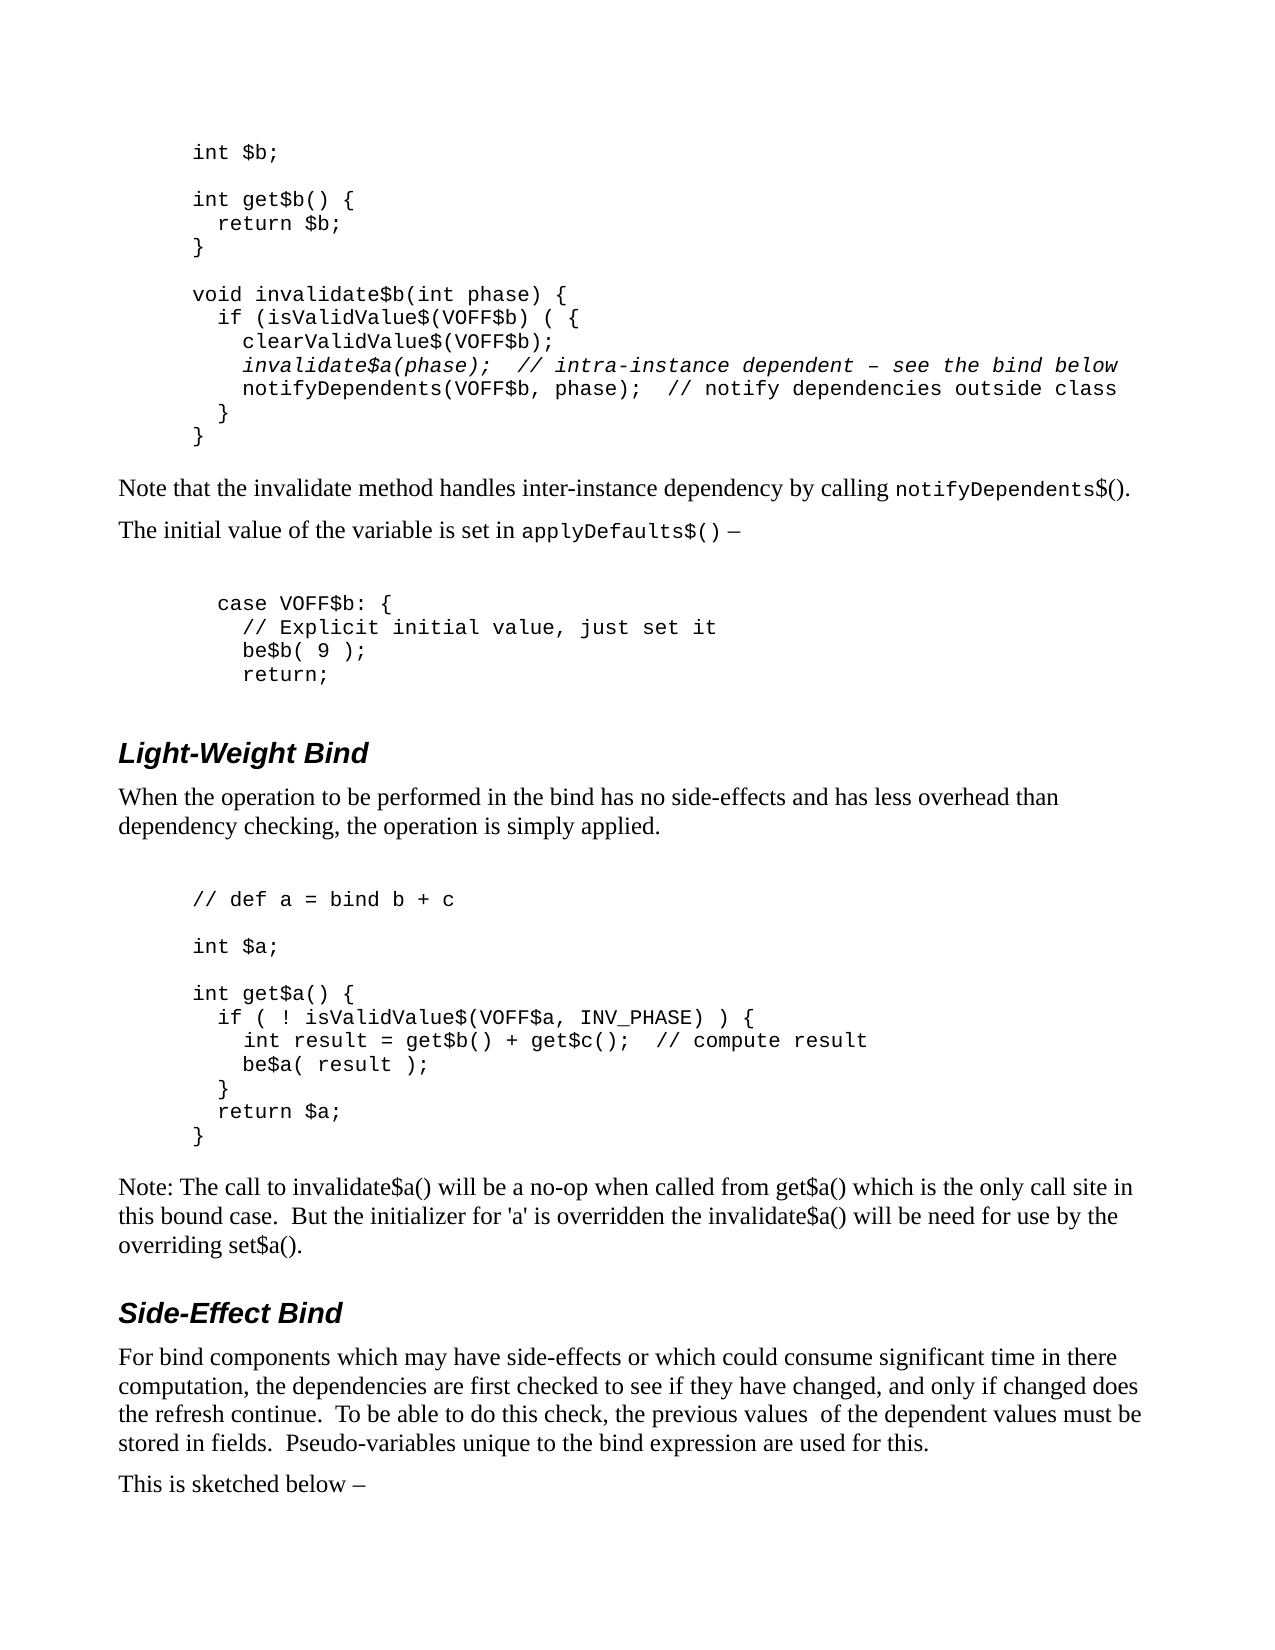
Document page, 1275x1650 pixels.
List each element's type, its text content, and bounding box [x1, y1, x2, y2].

text return $b; [118, 213, 1157, 236]
text case VOFF$b: { [118, 593, 1157, 617]
text if ( ! isValidValue$(VOFF$a, INV_PHASE) ) { [118, 1007, 1157, 1030]
text notifyDependents(VOFF$b, phase); // notify dependencies outside class [118, 378, 1157, 402]
text } [118, 426, 1157, 449]
text int $a; [118, 936, 1157, 959]
text } [118, 236, 1157, 260]
text if (isValidValue$(VOFF$b) ( { [118, 307, 1157, 331]
text return; [118, 664, 1157, 688]
text void invalidate$b(int phase) { [118, 284, 1157, 307]
text When the operation to be performed in the bind has no side-effects and has less overhead than dependency checking, the operation is simply applied. [118, 782, 1157, 840]
text } [118, 1125, 1157, 1149]
text int result = get$b() + get$c(); // compute result [118, 1030, 1157, 1054]
text // def a = bind b + c [118, 888, 1157, 912]
text For bind components which may have side-effects or which could consume significant time in there computation, the dependencies are first checked to see if they have changed, and only if changed does the refresh continue. To be able to do this check, the previous values of the dependent values must be stored in fields. Pseudo-variables unique to the bind expression are used for this. [118, 1342, 1157, 1457]
text return $a; [118, 1101, 1157, 1125]
subtitle Light-Weight Bind [118, 736, 1157, 770]
text } [118, 1078, 1157, 1101]
text be$b( 9 ); [118, 640, 1157, 664]
text Note: The call to invalidate$a() will be a no-op when called from get$a() which is the only call site in this bound case. But the initializer for 'a' is overridden the invalidate$a() will be need for use by the overriding set$a(). [118, 1172, 1157, 1258]
text This is sketched below – [118, 1469, 1157, 1498]
text int $b; [118, 142, 1157, 165]
text int get$b() { [118, 189, 1157, 213]
text clearValidValue$(VOFF$b); [118, 331, 1157, 354]
subtitle Side-Effect Bind [118, 1296, 1157, 1329]
text int get$a() { [118, 983, 1157, 1007]
text Note that the invalidate method handles inter-instance dependency by calling notifyDependents$(). [118, 473, 1157, 502]
text be$a( result ); [118, 1054, 1157, 1078]
text The initial value of the variable is set in applyDefaults$() – [118, 515, 1157, 544]
text } [118, 402, 1157, 426]
text invalidate$a(phase); // intra-instance dependent – see the bind below [118, 354, 1157, 378]
text // Explicit initial value, just set it [118, 617, 1157, 640]
